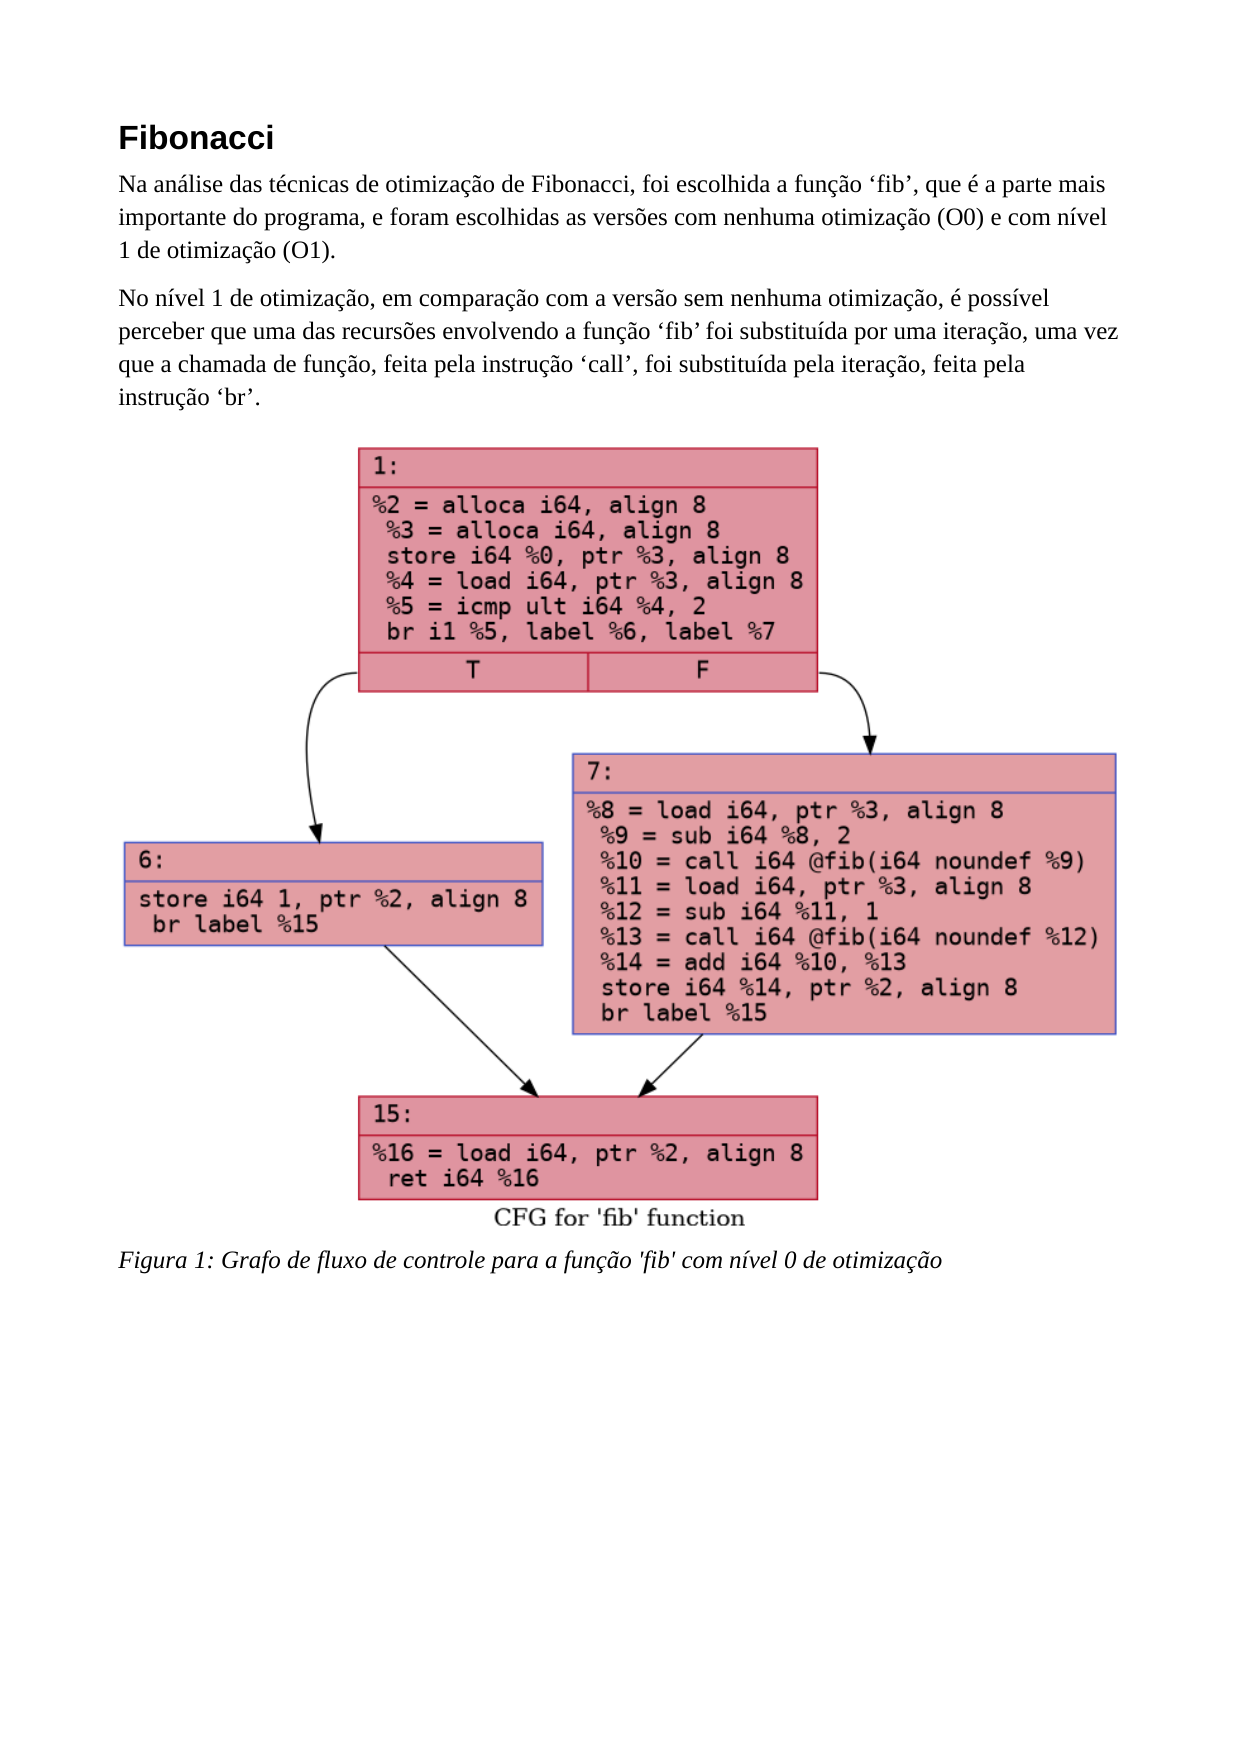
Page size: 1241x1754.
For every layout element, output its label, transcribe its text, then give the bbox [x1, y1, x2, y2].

text Figura 1: Grafo de fluxo de controle para a função 'fib' com nível 0 de otimização [118, 1246, 1122, 1274]
subtitle Fibonacci [118, 118, 1122, 157]
text Na análise das técnicas de otimização de Fibonacci, foi escolhida a função ‘fib’, que é a parte mais importante do programa, e foram escolhidas as versões com nenhuma otimização (O0) e com nível 1 de otimização (O1). [118, 169, 1122, 264]
text No nível 1 de otimização, em comparação com a versão sem nenhuma otimização, é possível perceber que uma das recursões envolvendo a função ‘fib’ foi substituída por uma iteração, uma vez que a chamada de função, feita pela instrução ‘call’, foi substituída pela iteração, feita pela instrução ‘br’. [118, 283, 1122, 411]
picture [118, 442, 1123, 1246]
